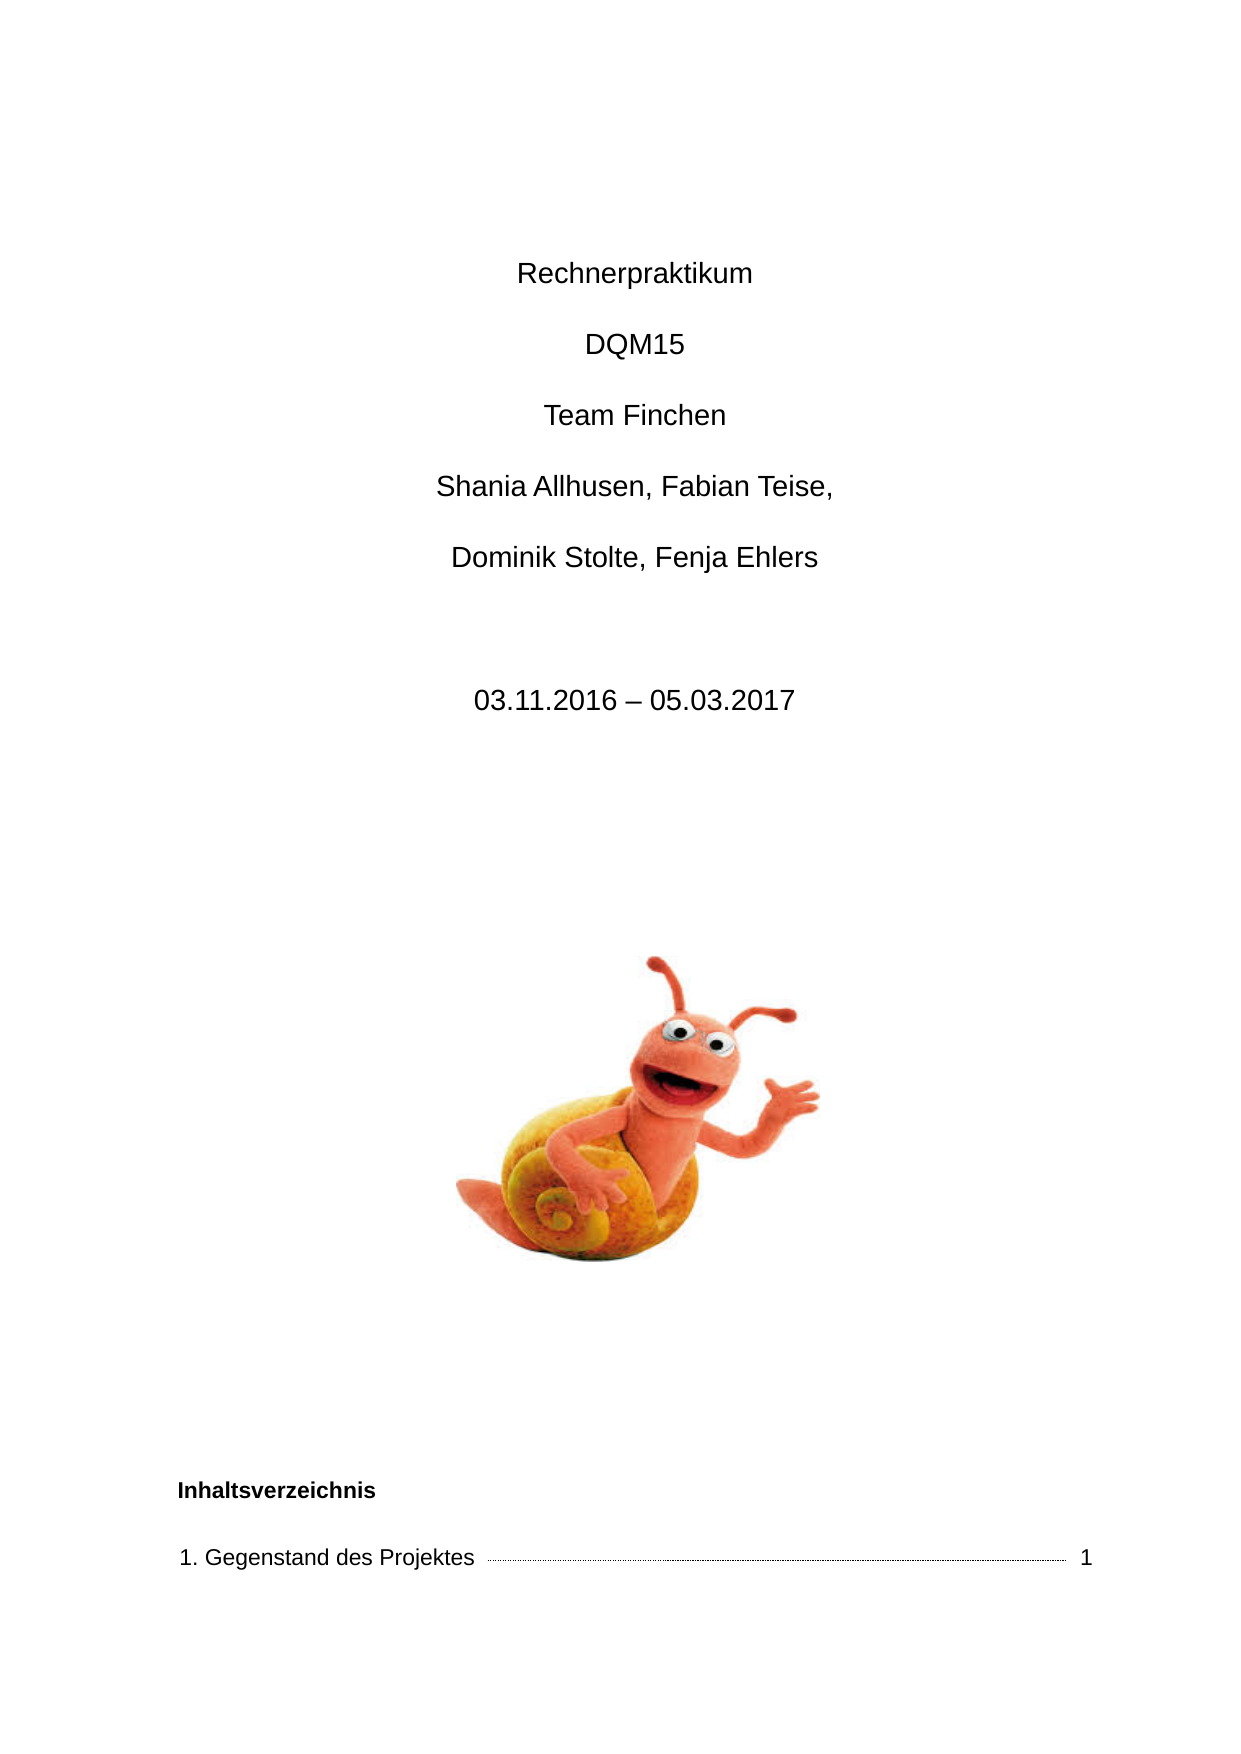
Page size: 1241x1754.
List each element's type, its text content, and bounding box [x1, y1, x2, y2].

text Team Finchen [177, 398, 1092, 432]
text Rechnerpraktikum [177, 256, 1092, 289]
text Shania Allhusen, Fabian Teise, [177, 469, 1092, 503]
text Dominik Stolte, Fenja Ehlers [177, 541, 1092, 574]
text Inhaltsverzeichnis [177, 1477, 1092, 1503]
text 1. Gegenstand des Projektes 1 [177, 1537, 1092, 1571]
text DQM15 [177, 327, 1092, 361]
text 03.11.2016 – 05.03.2017 [177, 683, 1092, 716]
